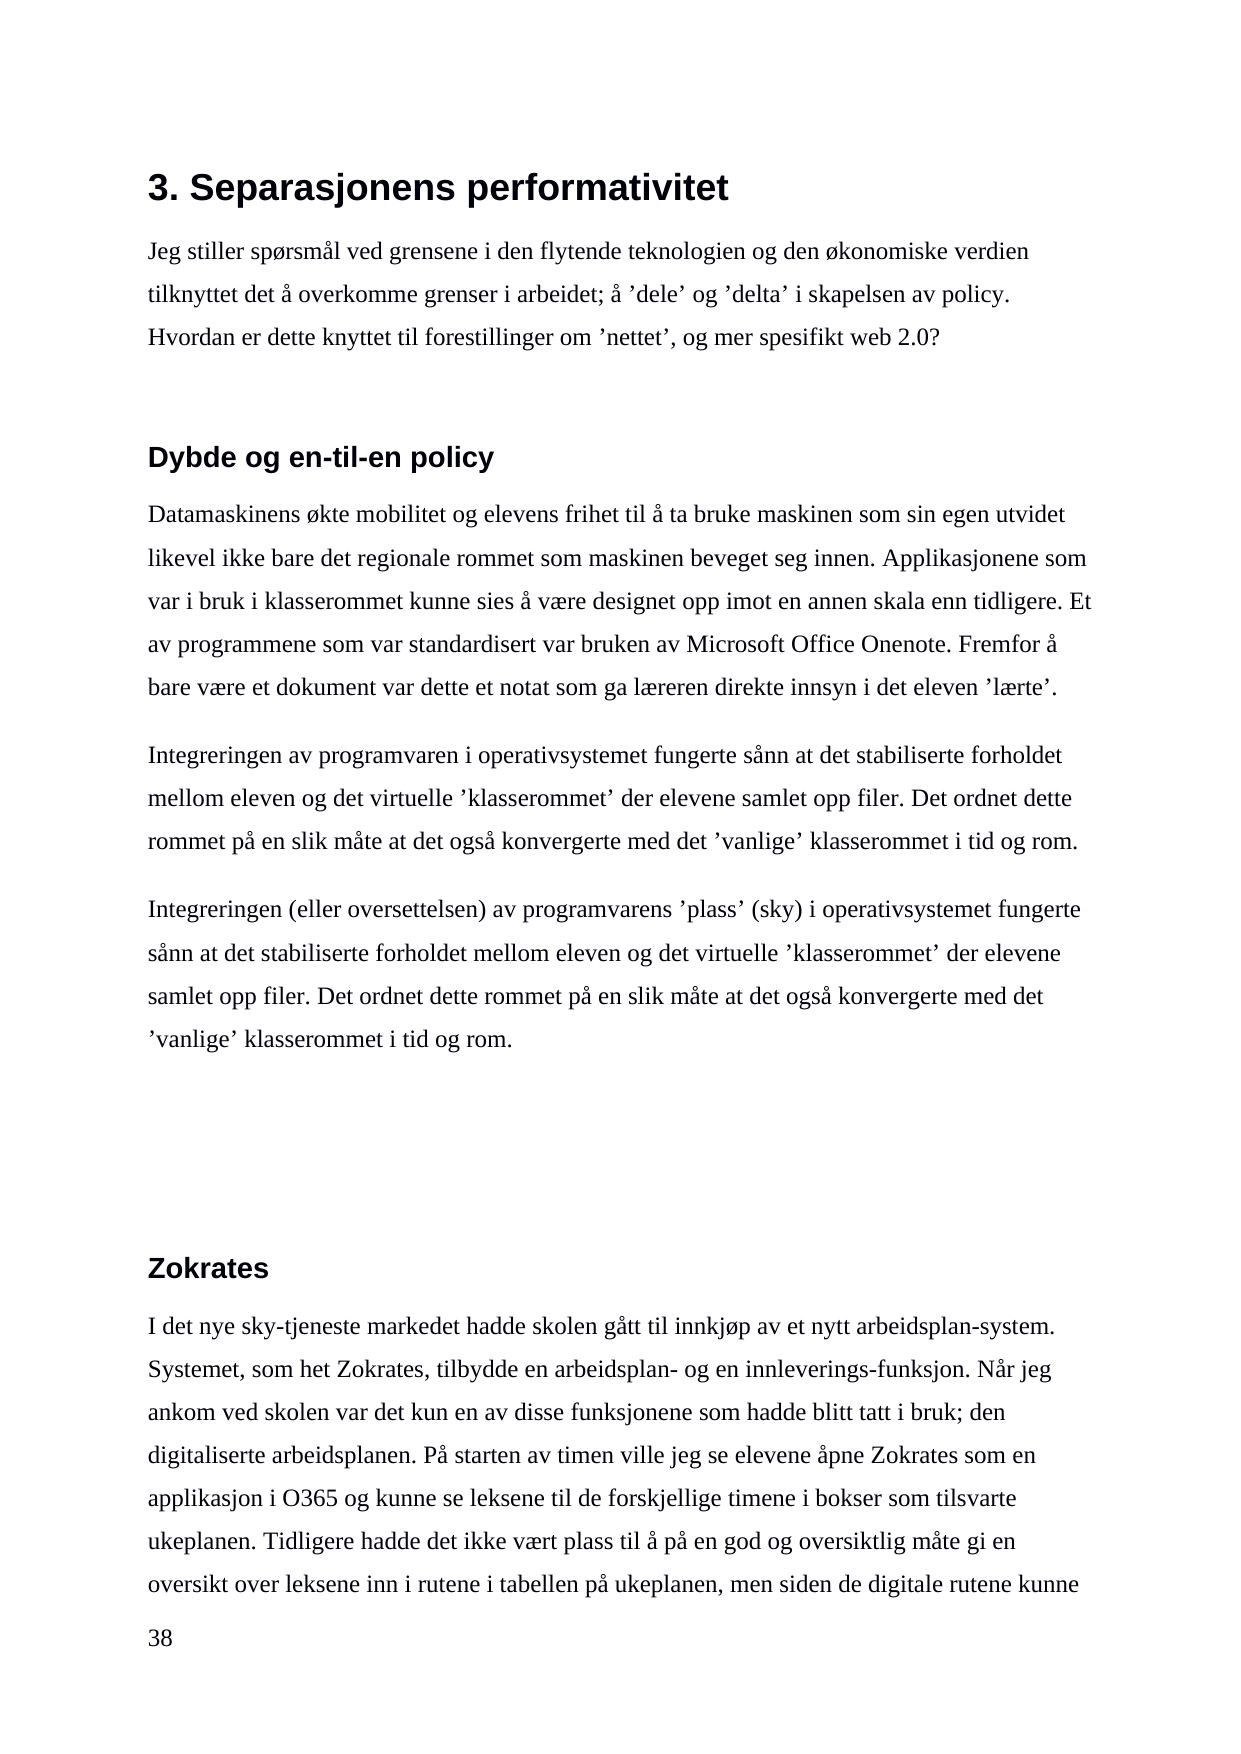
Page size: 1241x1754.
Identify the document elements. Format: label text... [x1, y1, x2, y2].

text Integreringen (eller oversettelsen) av programvarens ’plass’ (sky) i operativsystemet fungerte sånn at det stabiliserte forholdet mellom eleven og det virtuelle ’klasserommet’ der elevene samlet opp filer. Det ordnet dette rommet på en slik måte at det også konvergerte med det ’vanlige’ klasserommet i tid og rom. [148, 894, 1092, 1053]
text Integreringen av programvaren i operativsystemet fungerte sånn at det stabiliserte forholdet mellom eleven og det virtuelle ’klasserommet’ der elevene samlet opp filer. Det ordnet dette rommet på en slik måte at det også konvergerte med det ’vanlige’ klasserommet i tid og rom. [148, 740, 1092, 855]
text I det nye sky-tjeneste markedet hadde skolen gått til innkjøp av et nytt arbeidsplan-system. Systemet, som het Zokrates, tilbydde en arbeidsplan- og en innleverings-funksjon. Når jeg ankom ved skolen var det kun en av disse funksjonene som hadde blitt tatt i bruk; den digitaliserte arbeidsplanen. På starten av timen ville jeg se elevene åpne Zokrates som en applikasjon i O365 og kunne se leksene til de forskjellige timene i bokser som tilsvarte ukeplanen. Tidligere hadde det ikke vært plass til å på en god og oversiktlig måte gi en oversikt over leksene inn i rutene i tabellen på ukeplanen, men siden de digitale rutene kunne [148, 1311, 1092, 1598]
subtitle Dybde og en-til-en policy [148, 440, 1092, 474]
text Jeg stiller spørsmål ved grensene i den flytende teknologien og den økonomiske verdien tilknyttet det å overkomme grenser i arbeidet; å ’dele’ og ’delta’ i skapelsen av policy. Hvordan er dette knyttet til forestillinger om ’nettet’, og mer spesifikt web 2.0? [148, 236, 1092, 351]
subtitle 3. Separasjonens performativitet [148, 165, 1092, 208]
subtitle Zokrates [148, 1251, 1092, 1285]
text Datamaskinens økte mobilitet og elevens frihet til å ta bruke maskinen som sin egen utvidet likevel ikke bare det regionale rommet som maskinen beveget seg innen. Applikasjonene som var i bruk i klasserommet kunne sies å være designet opp imot en annen skala enn tidligere. Et av programmene som var standardisert var bruken av Microsoft Office Onenote. Fremfor å bare være et dokument var dette et notat som ga læreren direkte innsyn i det eleven ’lærte’. [148, 499, 1092, 701]
